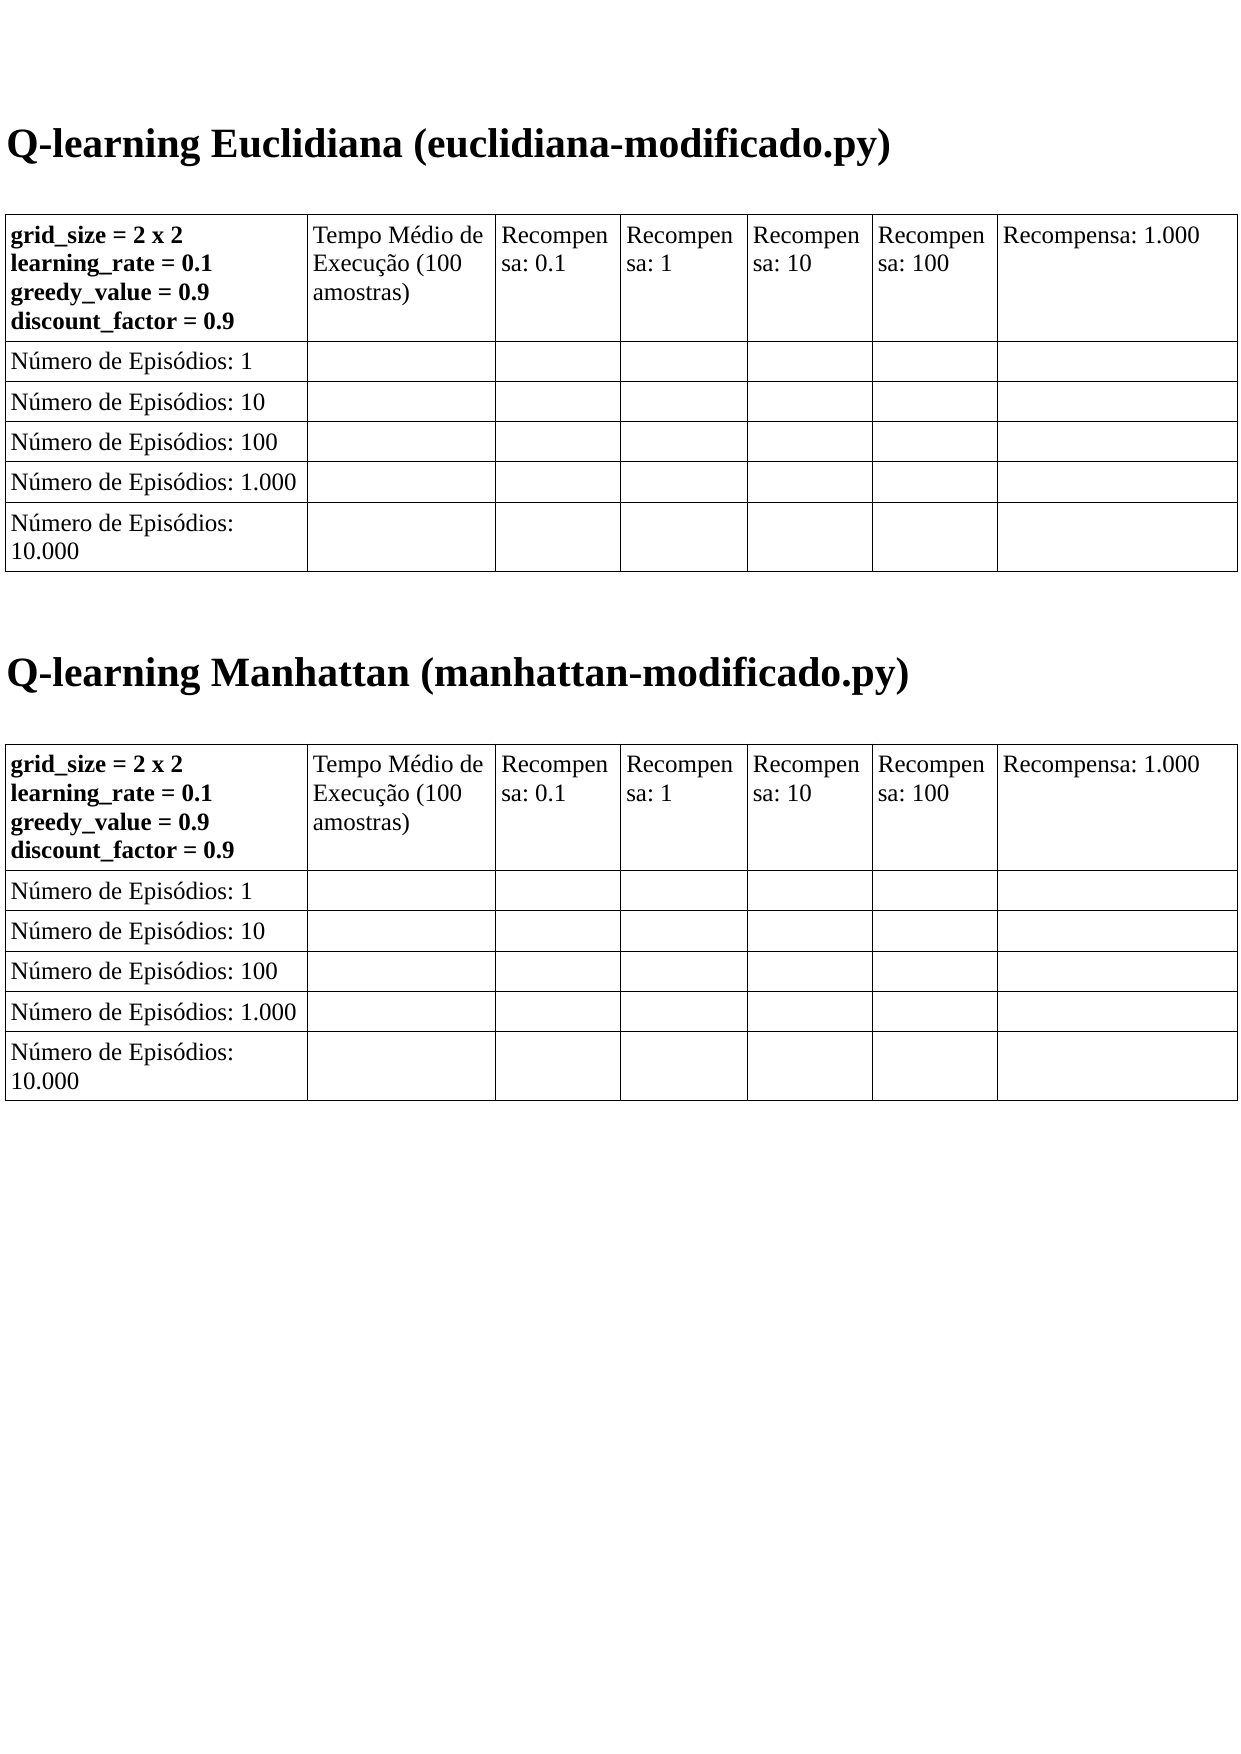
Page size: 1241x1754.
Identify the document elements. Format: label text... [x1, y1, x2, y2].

table_header Tempo Médio de Execução (100 amostras) [308, 215, 495, 341]
table_header Recompensa: 1.000 [998, 745, 1237, 870]
text Q-learning Euclidiana (euclidiana-modificado.py) [6, 118, 1234, 166]
table_cell Número de Episódios: 10 [6, 911, 307, 951]
table_cell [496, 1032, 620, 1100]
table_cell [998, 911, 1237, 951]
table_cell [748, 1032, 872, 1100]
table_cell [998, 382, 1237, 421]
table_cell [873, 871, 997, 910]
table_cell Número de Episódios: 1.000 [6, 462, 307, 502]
table_cell [308, 462, 495, 502]
table_header Recompensa: 0.1 [496, 215, 620, 341]
table_header Recompensa: 1.000 [998, 215, 1237, 341]
table_header Recompensa: 10 [748, 215, 872, 341]
table_cell Número de Episódios: 1 [6, 342, 307, 381]
table_cell [998, 871, 1237, 910]
table_cell [873, 503, 997, 571]
table_cell [998, 1032, 1237, 1100]
table_cell [621, 911, 747, 951]
table_cell [998, 462, 1237, 502]
table_cell Número de Episódios: 10.000 [6, 1032, 307, 1100]
table_cell [496, 462, 620, 502]
table_cell [748, 342, 872, 381]
table_cell [998, 342, 1237, 381]
text Q-learning Manhattan (manhattan-modificado.py) [6, 648, 1234, 696]
table_cell [748, 871, 872, 910]
table_cell [496, 992, 620, 1031]
table_cell [621, 382, 747, 421]
table_cell [308, 952, 495, 991]
table_cell [621, 462, 747, 502]
table_cell [621, 871, 747, 910]
table_cell [621, 342, 747, 381]
table_cell Número de Episódios: 1 [6, 871, 307, 910]
table_cell Número de Episódios: 100 [6, 952, 307, 991]
table_cell [748, 911, 872, 951]
table_cell Número de Episódios: 100 [6, 422, 307, 461]
table_cell [998, 503, 1237, 571]
table_cell [873, 911, 997, 951]
table_cell [621, 503, 747, 571]
table_header Tempo Médio de Execução (100 amostras) [308, 745, 495, 870]
table_cell [748, 422, 872, 461]
table_cell [621, 422, 747, 461]
table_cell [873, 992, 997, 1031]
table_cell [308, 1032, 495, 1100]
table_cell [873, 382, 997, 421]
table_header grid_size = 2 x 2 learning_rate = 0.1 greedy_value = 0.9 discount_factor = 0.9 [6, 745, 307, 870]
table_cell [308, 342, 495, 381]
table_cell [998, 952, 1237, 991]
table_cell [621, 952, 747, 991]
table_cell [496, 503, 620, 571]
table_cell Número de Episódios: 10 [6, 382, 307, 421]
table_cell Número de Episódios: 10.000 [6, 503, 307, 571]
table_cell [748, 992, 872, 1031]
table_cell [308, 503, 495, 571]
table_header Recompensa: 0.1 [496, 745, 620, 870]
table_cell [308, 911, 495, 951]
table_cell [873, 952, 997, 991]
table_cell [496, 342, 620, 381]
table_cell [748, 382, 872, 421]
table_cell [748, 503, 872, 571]
table_cell [748, 952, 872, 991]
table_header Recompensa: 1 [621, 215, 747, 341]
table_header grid_size = 2 x 2 learning_rate = 0.1 greedy_value = 0.9 discount_factor = 0.9 [6, 215, 307, 341]
table_cell [308, 382, 495, 421]
table_cell [748, 462, 872, 502]
table_header Recompensa: 100 [873, 215, 997, 341]
table_cell [496, 382, 620, 421]
table_header Recompensa: 10 [748, 745, 872, 870]
table_cell [308, 422, 495, 461]
table_cell [873, 462, 997, 502]
table_cell [496, 422, 620, 461]
table_cell Número de Episódios: 1.000 [6, 992, 307, 1031]
table_cell [496, 952, 620, 991]
table_cell [998, 422, 1237, 461]
table_cell [308, 871, 495, 910]
table_cell [998, 992, 1237, 1031]
table_header Recompensa: 100 [873, 745, 997, 870]
table_cell [496, 871, 620, 910]
table_cell [621, 1032, 747, 1100]
table_cell [873, 342, 997, 381]
table_cell [308, 992, 495, 1031]
table_cell [496, 911, 620, 951]
table_cell [621, 992, 747, 1031]
table_cell [873, 1032, 997, 1100]
table_cell [873, 422, 997, 461]
table_header Recompensa: 1 [621, 745, 747, 870]
